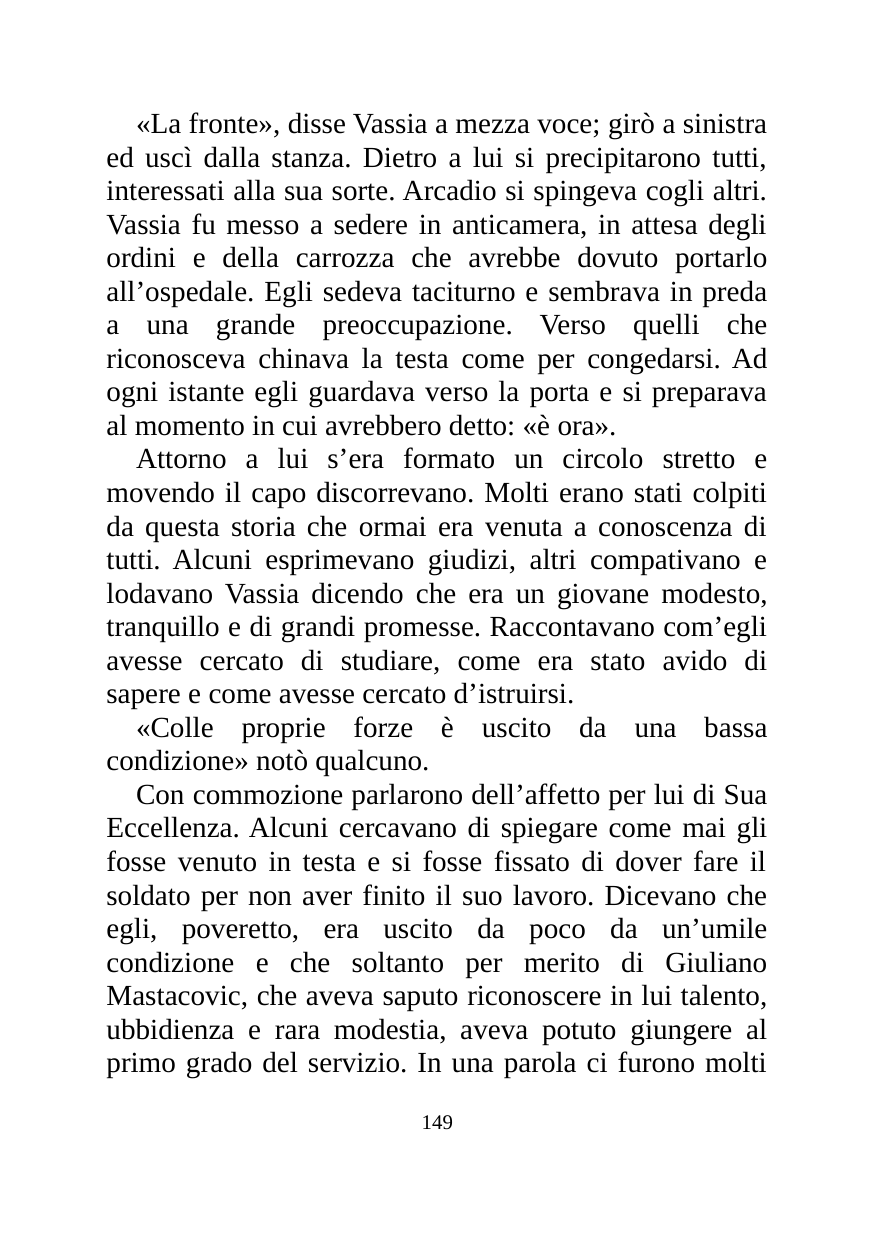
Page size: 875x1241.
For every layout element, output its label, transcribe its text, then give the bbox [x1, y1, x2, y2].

text Con commozione parlarono dell’affetto per lui di Sua Eccellenza. Alcuni cercavano di spiegare come mai gli fosse venuto in testa e si fosse fissato di dover fare il soldato per non aver finito il suo lavoro. Dicevano che egli, poveretto, era uscito da poco da un’umile condizione e che soltanto per merito di Giuliano Mastacovic, che aveva saputo riconoscere in lui talento, ubbidienza e rara modestia, aveva potuto giungere al primo grado del servizio. In una parola ci furono molti [106, 777, 768, 1079]
text «La fronte», disse Vassia a mezza voce; girò a sinistra ed uscì dalla stanza. Dietro a lui si precipitarono tutti, interessati alla sua sorte. Arcadio si spingeva cogli altri. Vassia fu messo a sedere in anticamera, in attesa degli ordini e della carrozza che avrebbe dovuto portarlo all’ospedale. Egli sedeva taciturno e sembrava in preda a una grande preoccupazione. Verso quelli che riconosceva chinava la testa come per congedarsi. Ad ogni istante egli guardava verso la porta e si preparava al momento in cui avrebbero detto: «è ora». [106, 106, 768, 442]
text Attorno a lui s’era formato un circolo stretto e movendo il capo discorrevano. Molti erano stati colpiti da questa storia che ormai era venuta a conoscenza di tutti. Alcuni esprimevano giudizi, altri compativano e lodavano Vassia dicendo che era un giovane modesto, tranquillo e di grandi promesse. Raccontavano com’egli avesse cercato di studiare, come era stato avido di sapere e come avesse cercato d’istruirsi. [106, 442, 768, 710]
text «Colle proprie forze è uscito da una bassa condizione» notò qualcuno. [106, 710, 768, 777]
